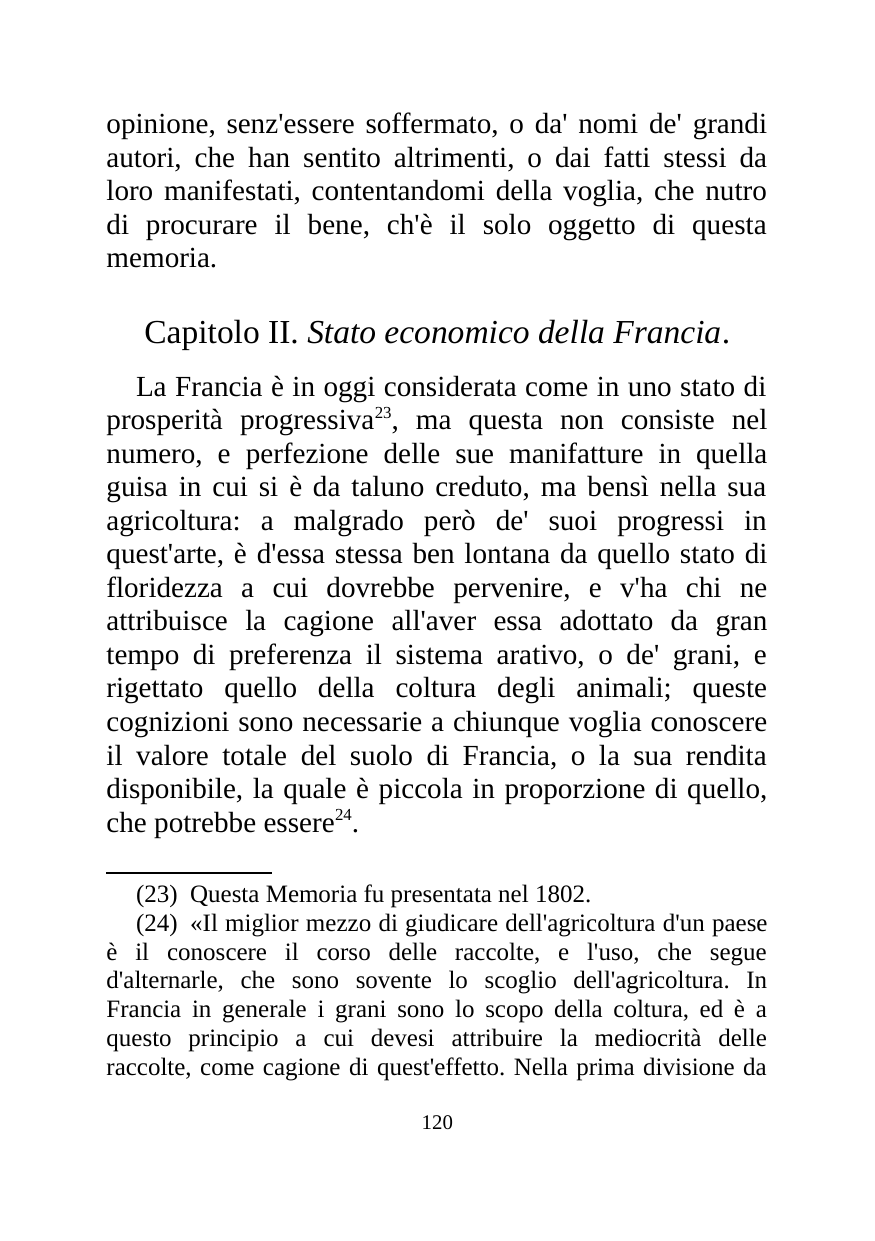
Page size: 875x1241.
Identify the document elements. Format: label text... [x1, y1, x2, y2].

text «Il miglior mezzo di giudicare dell'agricoltura d'un paese è il conoscere il corso delle raccolte, e l'uso, che segue d'alternarle, che sono sovente lo scoglio dell'agricoltura. In Francia in generale i grani sono lo scopo della coltura, ed è a questo principio a cui devesi attribuire la mediocrità delle raccolte, come cagione di quest'effetto. Nella prima divisione da [106, 908, 768, 1080]
text opinione, senz'essere soffermato, o da' nomi de' grandi autori, che han sentito altrimenti, o dai fatti stessi da loro manifestati, contentandomi della voglia, che nutro di procurare il bene, ch'è il solo oggetto di questa memoria. [106, 106, 768, 274]
subtitle Capitolo II. Stato economico della Francia. [106, 312, 768, 351]
text Questa Memoria fu presentata nel 1802. [106, 879, 768, 908]
text La Francia è in oggi considerata come in uno stato di prosperità progressiva, ma questa non consiste nel numero, e perfezione delle sue manifatture in quella guisa in cui si è da taluno creduto, ma bensì nella sua agricoltura: a malgrado però de' suoi progressi in quest'arte, è d'essa stessa ben lontana da quello stato di floridezza a cui dovrebbe pervenire, e v'ha chi ne attribuisce la cagione all'aver essa adottato da gran tempo di preferenza il sistema arativo, o de' grani, e rigettato quello della coltura degli animali; queste cognizioni sono necessarie a chiunque voglia conoscere il valore totale del suolo di Francia, o la sua rendita disponibile, la quale è piccola in proporzione di quello, che potrebbe essere. [106, 369, 768, 838]
